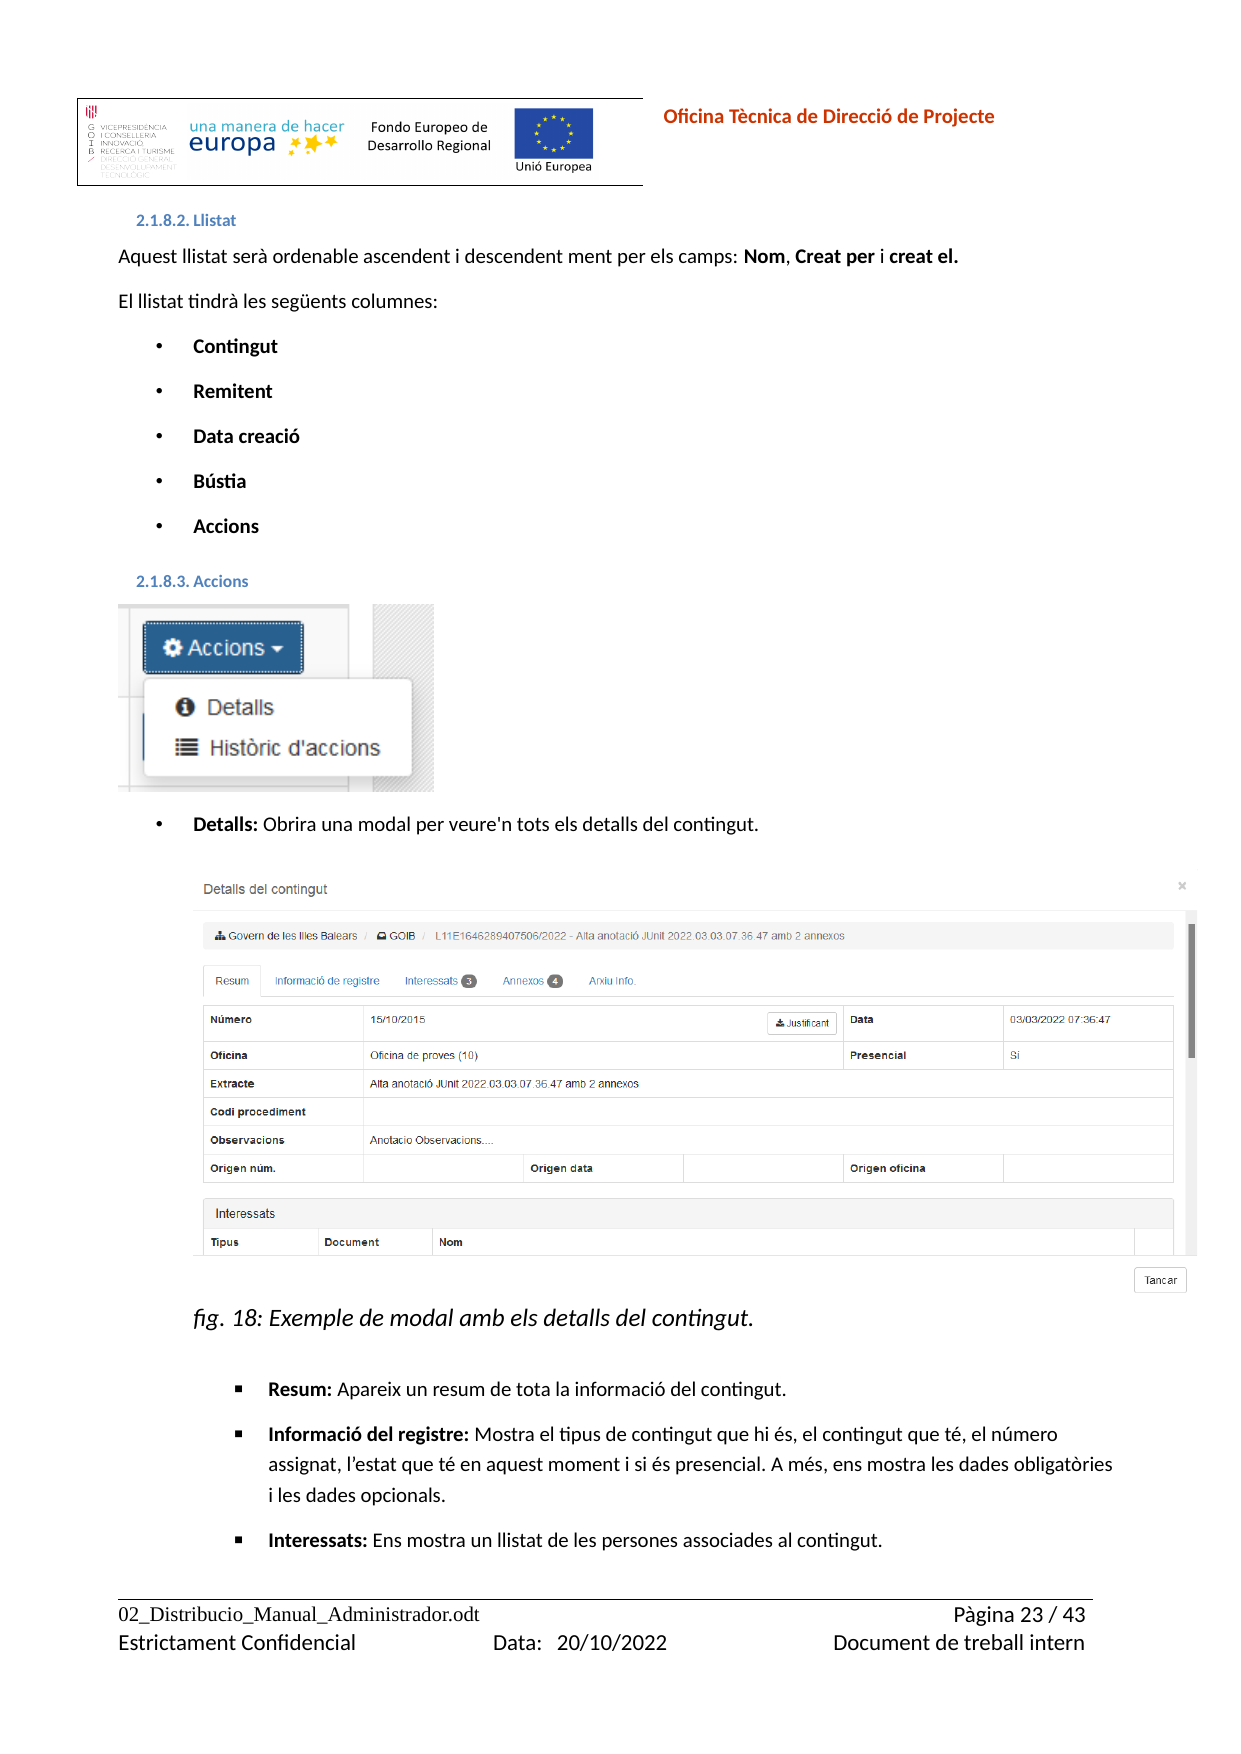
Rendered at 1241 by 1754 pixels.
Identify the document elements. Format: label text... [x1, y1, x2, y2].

list Data creació [156, 423, 1122, 449]
list Accions [156, 513, 1122, 539]
list Contingut [156, 333, 1122, 359]
list Resum: Apareix un resum de tota la informació del contingut. [231, 1376, 1122, 1401]
list Remitent [156, 378, 1122, 404]
text Aquest llistat serà ordenable ascendent i descendent ment per els camps: Nom, Creat per i creat el. [118, 243, 1122, 269]
picture [82, 103, 181, 180]
subtitle Llistat [136, 209, 1122, 231]
list fig. 18: Exemple de modal amb els detalls del contingut. [193, 1302, 1197, 1332]
text El llistat tindrà les següents columnes: [118, 288, 1122, 314]
list Bústia [156, 468, 1122, 494]
picture [193, 869, 1198, 1302]
list Detalls: Obrira una modal per veure'n tots els detalls del contingut. [156, 812, 1122, 837]
subtitle Accions [136, 571, 1122, 592]
list Interessats: Ens mostra un llistat de les persones associades al contingut. [231, 1527, 1122, 1552]
picture [187, 103, 599, 180]
list Informació del registre: Mostra el tipus de contingut que hi és, el contingut que té, el número assignat, l’estat que té en aquest moment i si és presencial. A més, ens mostra les dades obligatòries i les dades opcionals. [231, 1421, 1122, 1507]
picture [118, 604, 434, 792]
